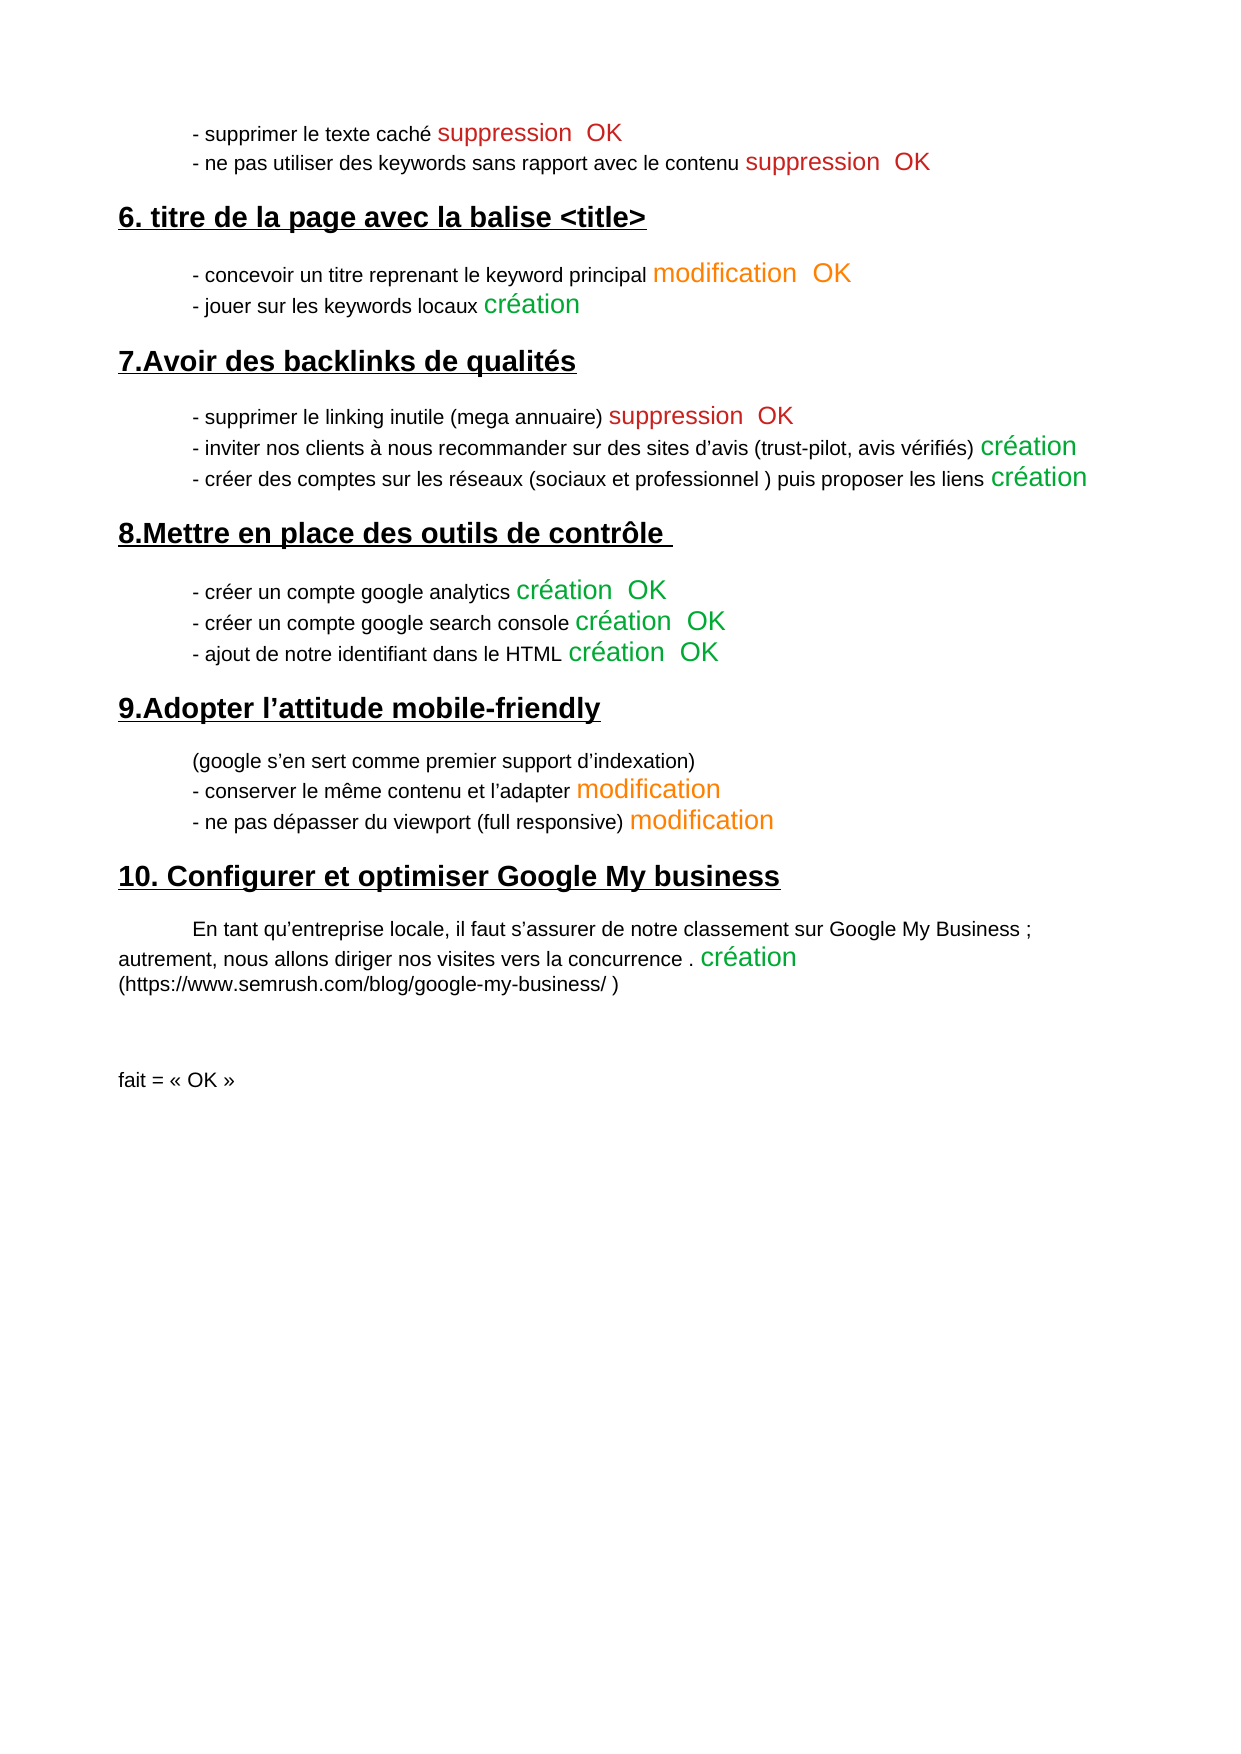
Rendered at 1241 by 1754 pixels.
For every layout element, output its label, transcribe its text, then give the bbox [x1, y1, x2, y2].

text 6. titre de la page avec la balise <title> [118, 199, 1122, 233]
text 7.Avoir des backlinks de qualités [118, 343, 1122, 377]
text - ajout de notre identifiant dans le HTML création OK [118, 636, 1122, 667]
text - conserver le même contenu et l’adapter modification [118, 773, 1122, 804]
text 8.Mettre en place des outils de contrôle [118, 516, 1122, 550]
text - supprimer le texte caché suppression OK [118, 118, 1122, 147]
text 10. Configurer et optimiser Google My business [118, 859, 1122, 893]
text - créer un compte google analytics création OK [118, 574, 1122, 605]
text - ne pas utiliser des keywords sans rapport avec le contenu suppression OK [118, 147, 1122, 176]
text - inviter nos clients à nous recommander sur des sites d’avis (trust-pilot, avis vérifiés) création [118, 430, 1122, 461]
text (google s’en sert comme premier support d’indexation) [118, 749, 1122, 773]
text - concevoir un titre reprenant le keyword principal modification OK [118, 257, 1122, 288]
text - ne pas dépasser du viewport (full responsive) modification [118, 804, 1122, 835]
text - créer un compte google search console création OK [118, 605, 1122, 636]
text - créer des comptes sur les réseaux (sociaux et professionnel ) puis proposer les liens création [118, 461, 1122, 492]
text - jouer sur les keywords locaux création [118, 288, 1122, 319]
text fait = « OK » [118, 1068, 1122, 1092]
text En tant qu’entreprise locale, il faut s’assurer de notre classement sur Google My Business ; autrement, nous allons diriger nos visites vers la concurrence . création [118, 917, 1122, 972]
text (https://www.semrush.com/blog/google-my-business/ ) [118, 972, 1122, 996]
text 9.Adopter l’attitude mobile-friendly [118, 691, 1122, 725]
text - supprimer le linking inutile (mega annuaire) suppression OK [118, 401, 1122, 430]
